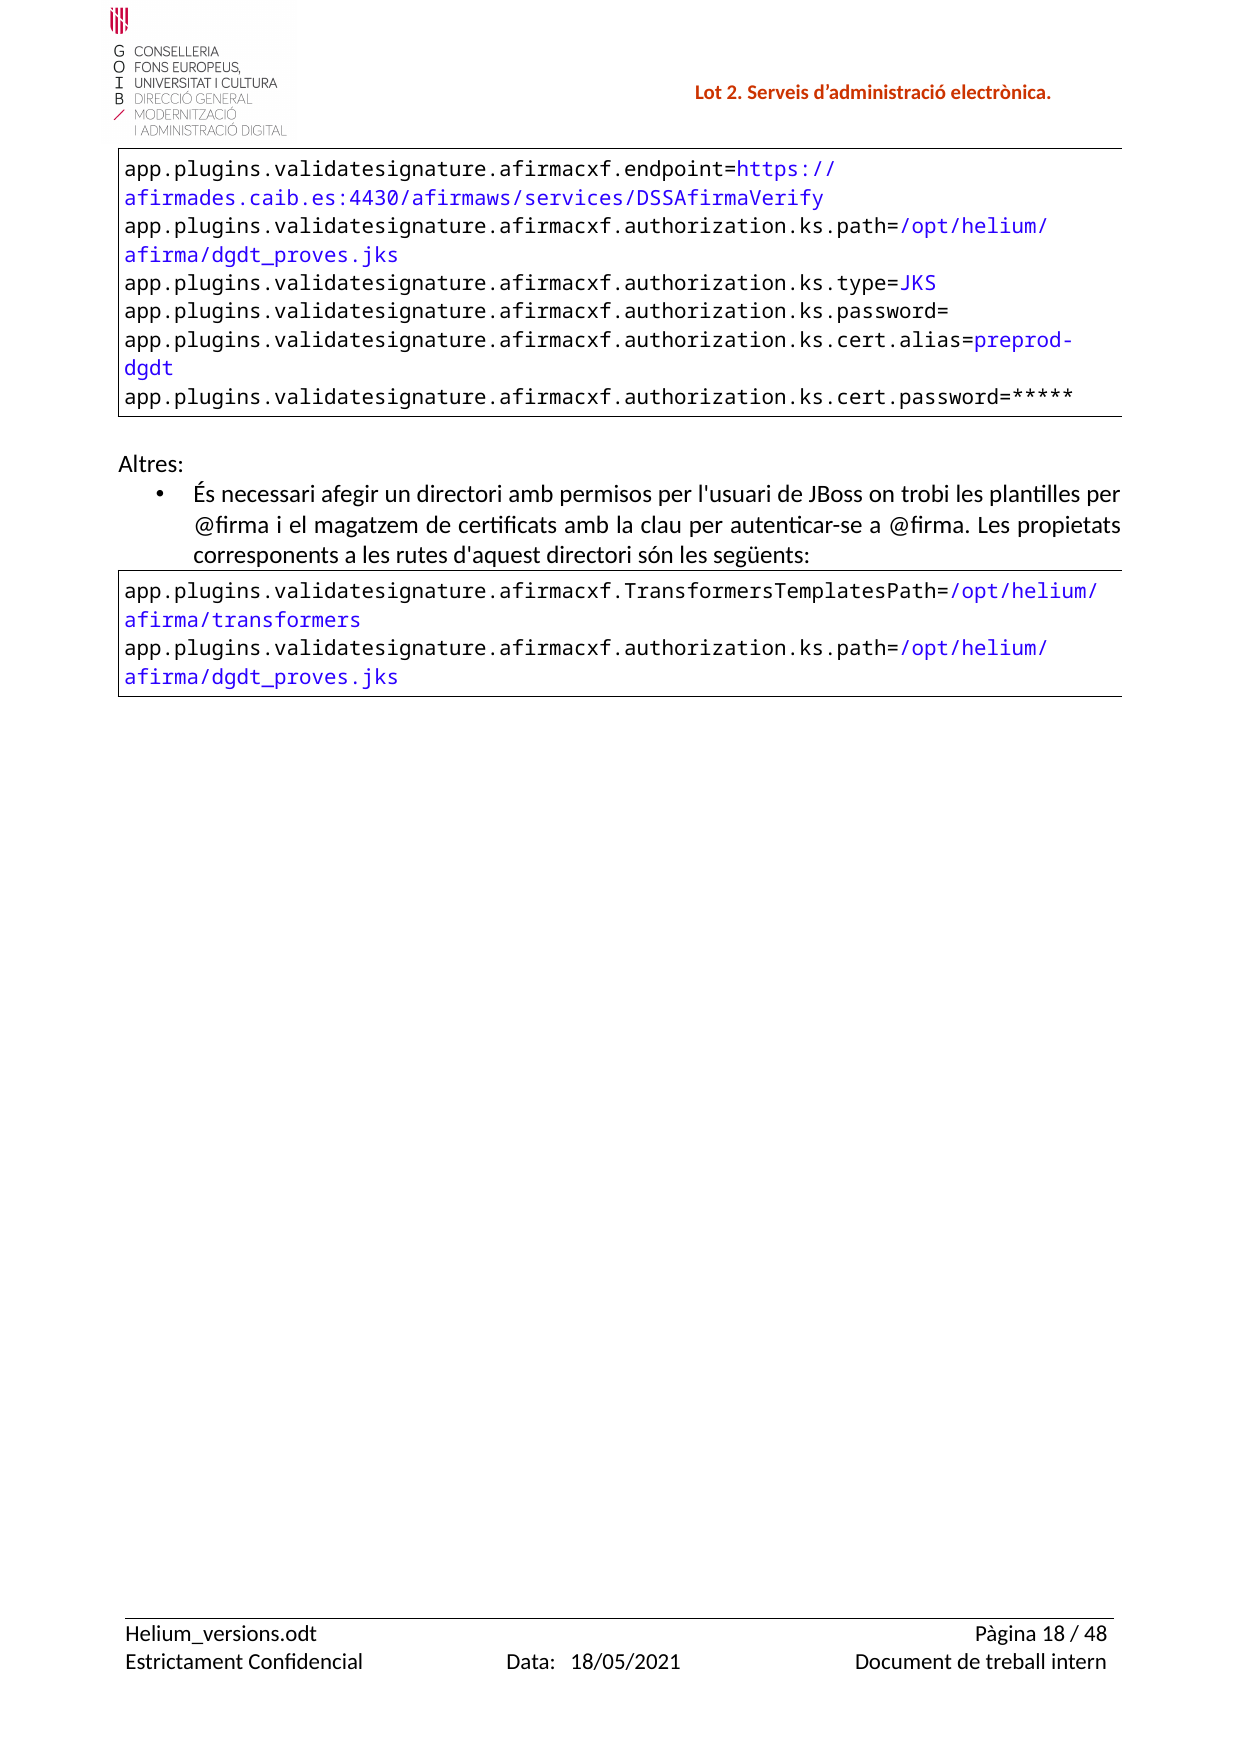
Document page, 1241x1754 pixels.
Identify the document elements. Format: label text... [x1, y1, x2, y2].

list És necessari afegir un directori amb permisos per l'usuari de JBoss on trobi les plantilles per @firma i el magatzem de certificats amb la clau per autenticar-se a @firma. Les propietats corresponents a les rutes d'aquest directori són les següents: [156, 478, 1122, 570]
picture [100, 0, 297, 144]
table_header app.plugins.validatesignature.afirmacxf.endpoint=https://afirmades.caib.es:4430/afirmaws/services/DSSAfirmaVerify app.plugins.validatesignature.afirmacxf.authorization.ks.path=/opt/helium/afirma/dgdt_proves.jks app.plugins.validatesignature.afirmacxf.authorization.ks.type=JKS app.plugins.validatesignature.afirmacxf.authorization.ks.password= app.plugins.validatesignature.afirmacxf.authorization.ks.cert.alias=preprod-dgdt app.plugins.validatesignature.afirmacxf.authorization.ks.cert.password=***** [119, 149, 1122, 416]
table_header app.plugins.validatesignature.afirmacxf.TransformersTemplatesPath=/opt/helium/afirma/transformers app.plugins.validatesignature.afirmacxf.authorization.ks.path=/opt/helium/afirma/dgdt_proves.jks [119, 571, 1122, 696]
text Altres: [118, 448, 1122, 478]
